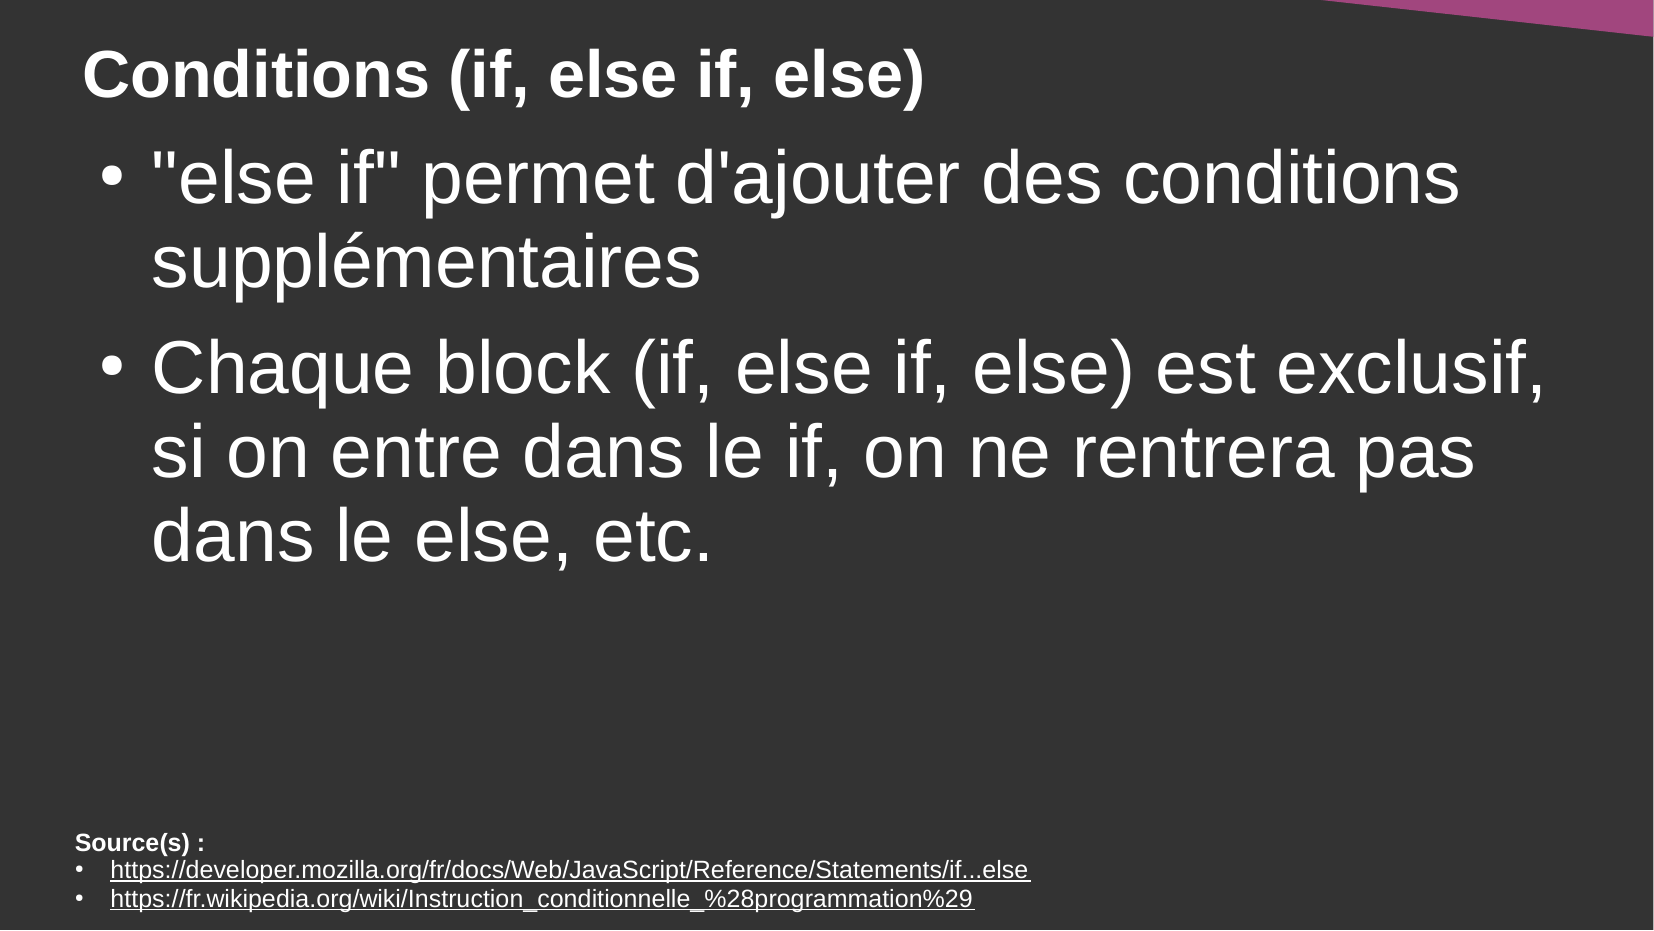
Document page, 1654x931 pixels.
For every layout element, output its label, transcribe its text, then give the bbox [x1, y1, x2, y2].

text_box [1321, 0, 1654, 37]
title Conditions (if, else if, else) [82, 37, 1571, 114]
text_box Source(s) : https://developer.mozilla.org/fr/docs/Web/JavaScript/Reference/Statements/if...else https://fr.wikipedia.org/wiki/Instruction_conditionnelle_%28programmation%29 [60, 820, 1583, 920]
list "else if" permet d'ajouter des conditions supplémentaires Chaque block (if, else if, else) est exclusif, si on entre dans le if, on ne rentrera pas dans le else, etc. [80, 135, 1620, 603]
